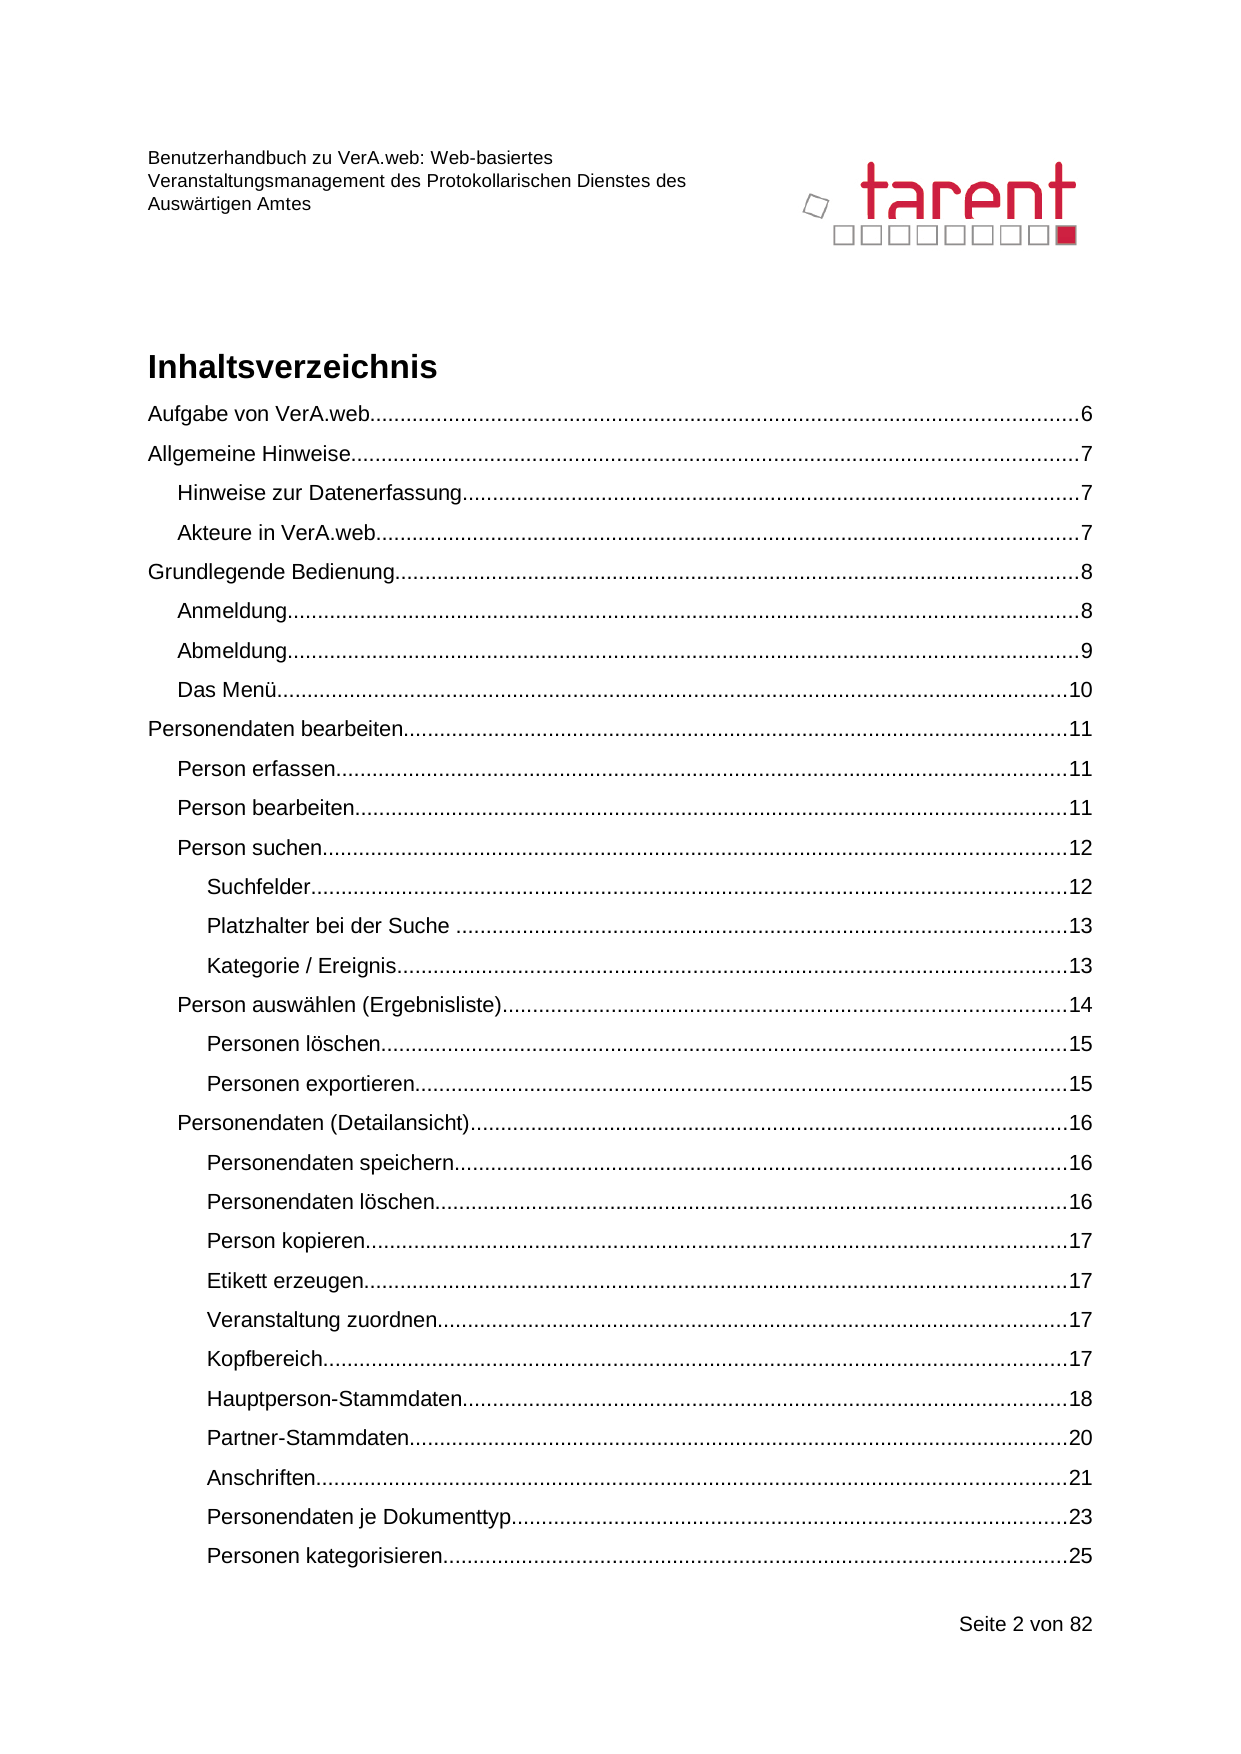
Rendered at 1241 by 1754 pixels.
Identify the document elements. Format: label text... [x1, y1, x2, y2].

text Abmeldung 9 [177, 638, 1092, 663]
text Person kopieren 17 [207, 1229, 1092, 1253]
text Hauptperson-Stammdaten 18 [207, 1386, 1092, 1411]
text Partner-Stammdaten 20 [207, 1426, 1092, 1450]
text Personen exportieren 15 [207, 1071, 1092, 1096]
text Akteure in VerA.web 7 [177, 520, 1092, 544]
text Person suchen 12 [177, 835, 1092, 859]
text Kategorie / Ereignis 13 [207, 953, 1092, 978]
text Veranstaltung zuordnen 17 [207, 1307, 1092, 1332]
text Suchfelder 12 [207, 874, 1092, 899]
text Das Menü 10 [177, 677, 1092, 702]
text Platzhalter bei der Suche 13 [207, 914, 1092, 938]
text Allgemeine Hinweise 7 [148, 441, 1092, 466]
subtitle Inhaltsverzeichnis [148, 348, 1092, 386]
text Personendaten löschen 16 [207, 1189, 1092, 1214]
text Personen löschen 15 [207, 1032, 1092, 1056]
text Personendaten (Detailansicht) 16 [177, 1111, 1092, 1135]
text Personendaten bearbeiten 11 [148, 717, 1092, 741]
text Anschriften 21 [207, 1465, 1092, 1489]
text Person auswählen (Ergebnisliste) 14 [177, 992, 1092, 1017]
text Personen kategorisieren 25 [207, 1544, 1092, 1568]
text Grundlegende Bedienung 8 [148, 559, 1092, 584]
text Personendaten speichern 16 [207, 1150, 1092, 1174]
text Person erfassen 11 [177, 756, 1092, 781]
text Kopfbereich 17 [207, 1347, 1092, 1371]
text Person bearbeiten 11 [177, 796, 1092, 820]
text Aufgabe von VerA.web 6 [148, 402, 1092, 426]
text Etikett erzeugen 17 [207, 1268, 1092, 1293]
text Personendaten je Dokumenttyp 23 [207, 1504, 1092, 1529]
picture [790, 151, 1091, 255]
text Anmeldung 8 [177, 599, 1092, 623]
text Hinweise zur Datenerfassung 7 [177, 481, 1092, 505]
